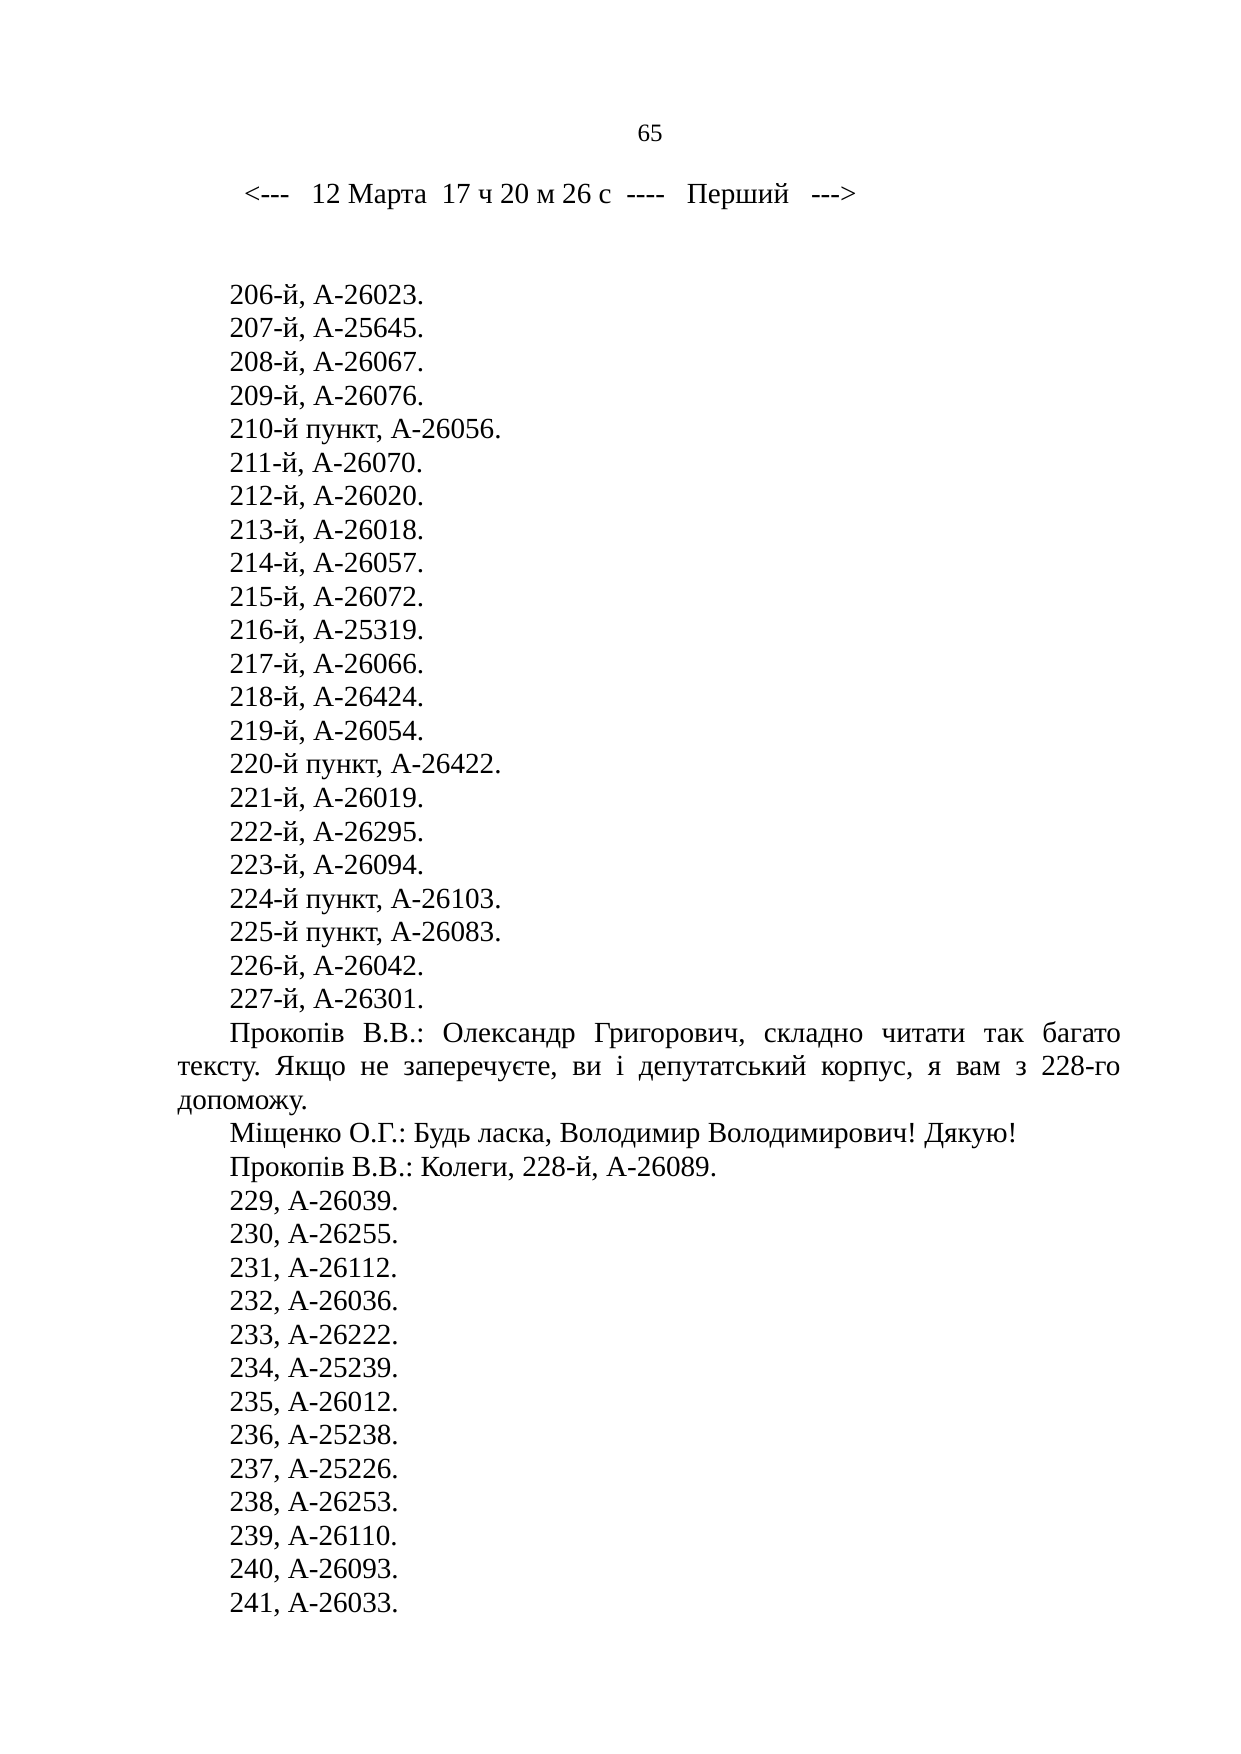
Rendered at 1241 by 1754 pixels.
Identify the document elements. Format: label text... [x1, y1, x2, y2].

text 213-й, А-26018. [177, 512, 1122, 545]
text 217-й, А-26066. [177, 646, 1122, 679]
text 229, А-26039. [177, 1183, 1122, 1216]
text 211-й, А-26070. [177, 445, 1122, 478]
text 231, А-26112. [177, 1250, 1122, 1283]
text Прокопів В.В.: Олександр Григорович, складно читати так багато тексту. Якщо не заперечуєте, ви і депутатський корпус, я вам з 228-го допоможу. [177, 1015, 1122, 1116]
text 206-й, А-26023. [177, 277, 1122, 311]
text Прокопів В.В.: Колеги, 228-й, А-26089. [177, 1149, 1122, 1183]
text 238, А-26253. [177, 1484, 1122, 1518]
text 227-й, А-26301. [177, 981, 1122, 1015]
text 239, А-26110. [177, 1518, 1122, 1552]
text 207-й, А-25645. [177, 311, 1122, 344]
text 220-й пункт, А-26422. [177, 747, 1122, 780]
text <--- 12 Марта 17 ч 20 м 26 с ---- Перший ---> [177, 176, 1122, 210]
text 234, А-25239. [177, 1350, 1122, 1384]
text 218-й, А-26424. [177, 679, 1122, 713]
text 214-й, А-26057. [177, 545, 1122, 579]
text 216-й, А-25319. [177, 612, 1122, 646]
text Міщенко О.Г.: Будь ласка, Володимир Володимирович! Дякую! [177, 1116, 1122, 1149]
text 236, А-25238. [177, 1417, 1122, 1451]
text 223-й, А-26094. [177, 847, 1122, 881]
text 210-й пункт, А-26056. [177, 411, 1122, 445]
text 224-й пункт, А-26103. [177, 881, 1122, 914]
text 221-й, А-26019. [177, 780, 1122, 814]
text 225-й пункт, А-26083. [177, 914, 1122, 948]
text 215-й, А-26072. [177, 579, 1122, 612]
text 222-й, А-26295. [177, 814, 1122, 847]
text 208-й, А-26067. [177, 344, 1122, 378]
text 241, А-26033. [177, 1585, 1122, 1619]
text 237, А-25226. [177, 1451, 1122, 1484]
text 209-й, А-26076. [177, 378, 1122, 411]
text 240, А-26093. [177, 1552, 1122, 1585]
text 212-й, А-26020. [177, 478, 1122, 512]
text 233, А-26222. [177, 1317, 1122, 1350]
text 230, А-26255. [177, 1216, 1122, 1250]
text 226-й, А-26042. [177, 948, 1122, 981]
text 219-й, А-26054. [177, 713, 1122, 747]
text 235, А-26012. [177, 1384, 1122, 1417]
text 232, А-26036. [177, 1283, 1122, 1317]
